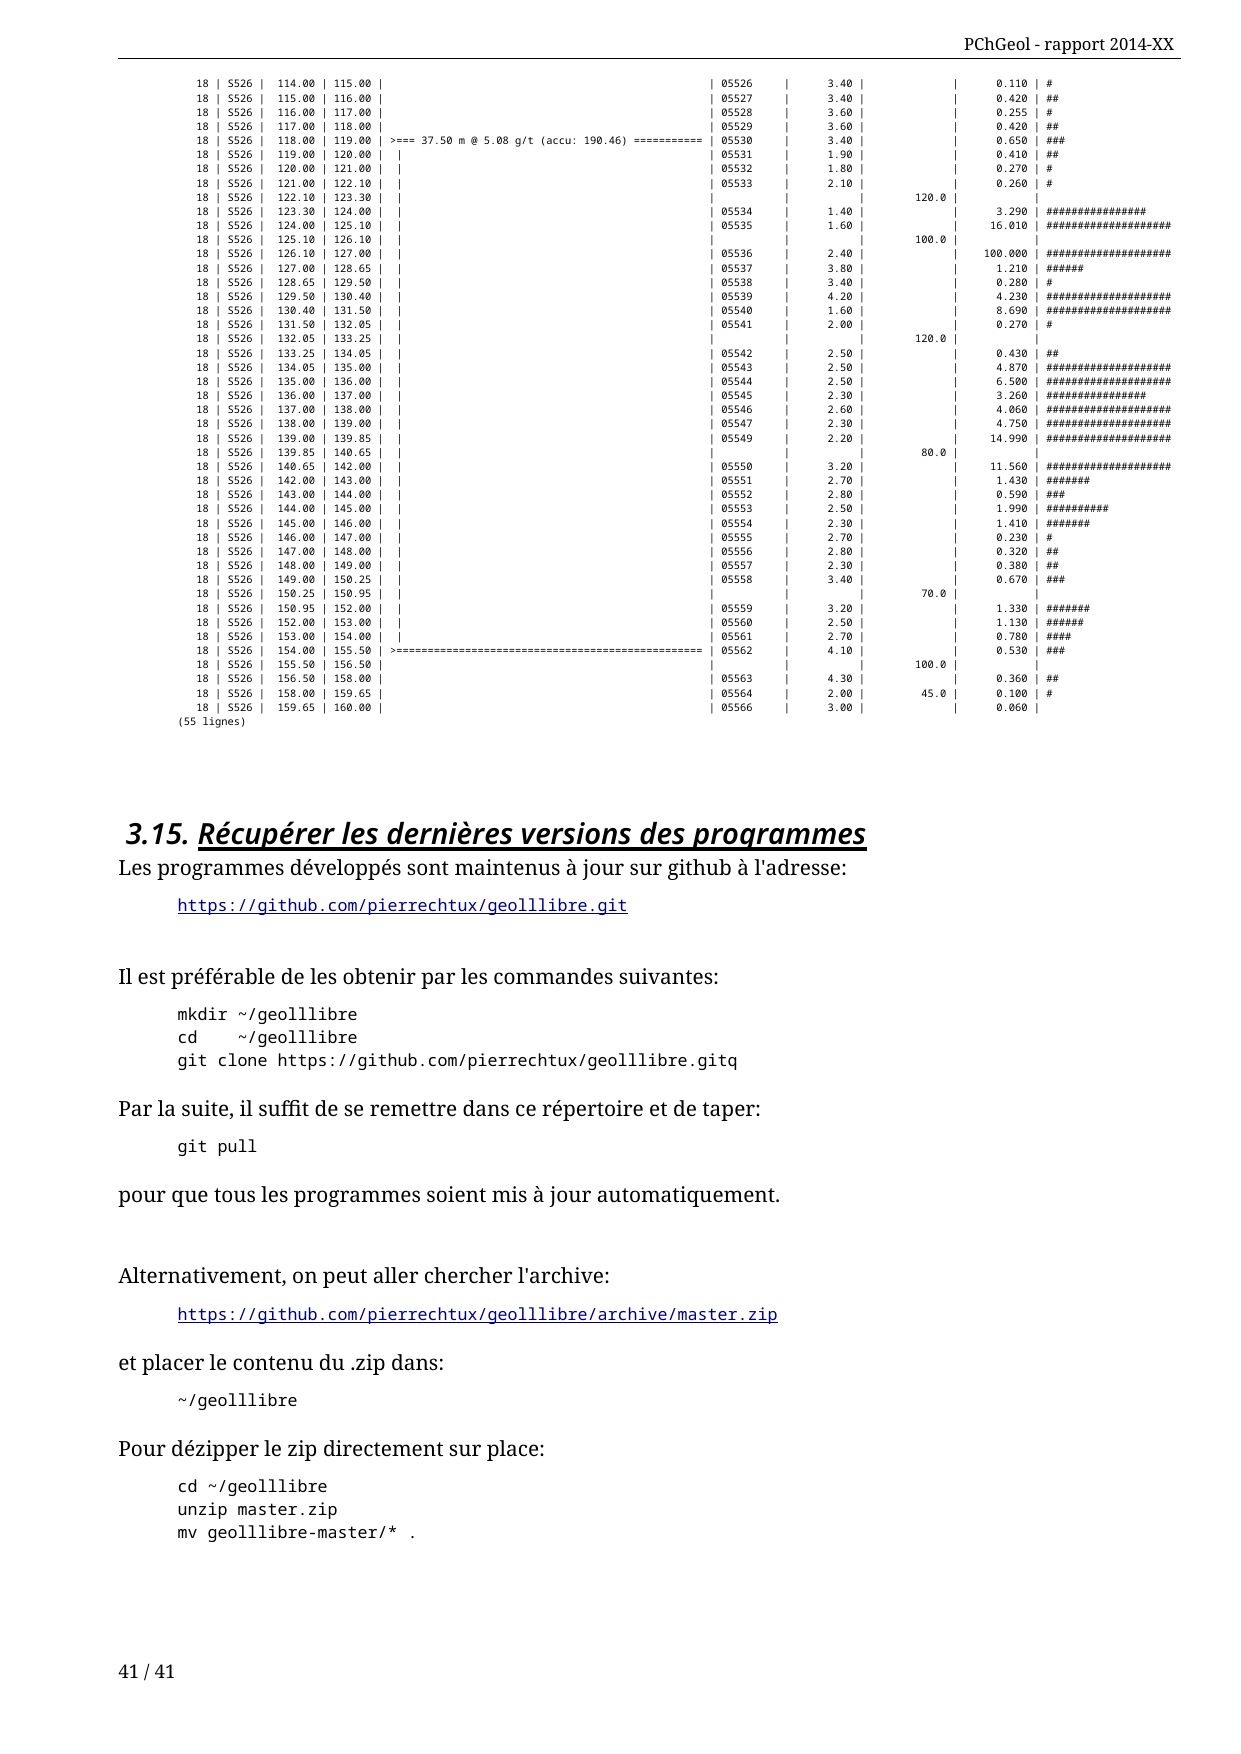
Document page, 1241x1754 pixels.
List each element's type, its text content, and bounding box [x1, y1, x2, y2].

text https://github.com/pierrechtux/geolllibre/archive/master.zip [177, 1302, 1181, 1325]
text 18 | S526 | 119.00 | 120.00 | | | 05531 | 1.90 | | 0.410 | ## [177, 148, 1181, 162]
text 18 | S526 | 148.00 | 149.00 | | | 05557 | 2.30 | | 0.380 | ## [177, 558, 1181, 573]
text 18 | S526 | 136.00 | 137.00 | | | 05545 | 2.30 | | 3.260 | ################ [177, 388, 1181, 403]
text 18 | S526 | 145.00 | 146.00 | | | 05554 | 2.30 | | 1.410 | ####### [177, 516, 1181, 530]
text 18 | S526 | 156.50 | 158.00 | | 05563 | 4.30 | | 0.360 | ## [177, 672, 1181, 686]
text 18 | S526 | 116.00 | 117.00 | | 05528 | 3.60 | | 0.255 | # [177, 105, 1181, 119]
text 18 | S526 | 158.00 | 159.65 | | 05564 | 2.00 | 45.0 | 0.100 | # [177, 686, 1181, 700]
text 18 | S526 | 128.65 | 129.50 | | | 05538 | 3.40 | | 0.280 | # [177, 275, 1181, 289]
text (55 lignes) [177, 714, 1181, 728]
text https://github.com/pierrechtux/geolllibre.git [177, 894, 1181, 917]
text mkdir ~/geolllibre [177, 1003, 1181, 1026]
text 18 | S526 | 115.00 | 116.00 | | 05527 | 3.40 | | 0.420 | ## [177, 91, 1181, 105]
text 18 | S526 | 133.25 | 134.05 | | | 05542 | 2.50 | | 0.430 | ## [177, 346, 1181, 360]
subtitle Récupérer les dernières versions des programmes [118, 813, 1181, 853]
text 18 | S526 | 150.95 | 152.00 | | | 05559 | 3.20 | | 1.330 | ####### [177, 601, 1181, 615]
text 18 | S526 | 129.50 | 130.40 | | | 05539 | 4.20 | | 4.230 | #################### [177, 289, 1181, 303]
text et placer le contenu du .zip dans: [118, 1348, 1181, 1376]
text 18 | S526 | 144.00 | 145.00 | | | 05553 | 2.50 | | 1.990 | ########## [177, 502, 1181, 516]
text mv geolllibre-master/* . [177, 1520, 1181, 1543]
text 18 | S526 | 139.85 | 140.65 | | | | | 80.0 | | [177, 445, 1181, 459]
text 18 | S526 | 117.00 | 118.00 | | 05529 | 3.60 | | 0.420 | ## [177, 119, 1181, 133]
text 18 | S526 | 137.00 | 138.00 | | | 05546 | 2.60 | | 4.060 | #################### [177, 403, 1181, 417]
text 18 | S526 | 134.05 | 135.00 | | | 05543 | 2.50 | | 4.870 | #################### [177, 360, 1181, 374]
text git pull [177, 1134, 1181, 1157]
text 18 | S526 | 135.00 | 136.00 | | | 05544 | 2.50 | | 6.500 | #################### [177, 374, 1181, 388]
text Il est préférable de les obtenir par les commandes suivantes: [118, 962, 1181, 991]
text 18 | S526 | 146.00 | 147.00 | | | 05555 | 2.70 | | 0.230 | # [177, 530, 1181, 544]
text 18 | S526 | 126.10 | 127.00 | | | 05536 | 2.40 | | 100.000 | #################### [177, 247, 1181, 261]
text 18 | S526 | 131.50 | 132.05 | | | 05541 | 2.00 | | 0.270 | # [177, 318, 1181, 332]
text 18 | S526 | 124.00 | 125.10 | | | 05535 | 1.60 | | 16.010 | #################### [177, 218, 1181, 233]
text 18 | S526 | 147.00 | 148.00 | | | 05556 | 2.80 | | 0.320 | ## [177, 544, 1181, 558]
text 18 | S526 | 123.30 | 124.00 | | | 05534 | 1.40 | | 3.290 | ################ [177, 204, 1181, 218]
text 18 | S526 | 140.65 | 142.00 | | | 05550 | 3.20 | | 11.560 | #################### [177, 459, 1181, 473]
text unzip master.zip [177, 1498, 1181, 1520]
text 18 | S526 | 127.00 | 128.65 | | | 05537 | 3.80 | | 1.210 | ###### [177, 261, 1181, 275]
text 18 | S526 | 154.00 | 155.50 | >================================================= | 05562 | 4.10 | | 0.530 | ### [177, 643, 1181, 658]
text 18 | S526 | 155.50 | 156.50 | | | | 100.0 | | [177, 658, 1181, 672]
text 18 | S526 | 132.05 | 133.25 | | | | | 120.0 | | [177, 332, 1181, 346]
text Les programmes développés sont maintenus à jour sur github à l'adresse: [118, 853, 1181, 882]
text 18 | S526 | 139.00 | 139.85 | | | 05549 | 2.20 | | 14.990 | #################### [177, 431, 1181, 445]
text cd ~/geolllibre [177, 1475, 1181, 1498]
text cd ~/geolllibre [177, 1026, 1181, 1048]
text 18 | S526 | 130.40 | 131.50 | | | 05540 | 1.60 | | 8.690 | #################### [177, 303, 1181, 318]
text Par la suite, il suffit de se remettre dans ce répertoire et de taper: [118, 1094, 1181, 1122]
text git clone https://github.com/pierrechtux/geolllibre.gitq [177, 1048, 1181, 1071]
text 18 | S526 | 125.10 | 126.10 | | | | | 100.0 | | [177, 233, 1181, 247]
text 18 | S526 | 153.00 | 154.00 | | | 05561 | 2.70 | | 0.780 | #### [177, 629, 1181, 643]
text 18 | S526 | 149.00 | 150.25 | | | 05558 | 3.40 | | 0.670 | ### [177, 573, 1181, 587]
text 18 | S526 | 118.00 | 119.00 | >=== 37.50 m @ 5.08 g/t (accu: 190.46) =========== | 05530 | 3.40 | | 0.650 | ### [177, 133, 1181, 148]
text 18 | S526 | 159.65 | 160.00 | | 05566 | 3.00 | | 0.060 | [177, 700, 1181, 714]
text 18 | S526 | 121.00 | 122.10 | | | 05533 | 2.10 | | 0.260 | # [177, 176, 1181, 190]
text 18 | S526 | 142.00 | 143.00 | | | 05551 | 2.70 | | 1.430 | ####### [177, 473, 1181, 488]
text ~/geolllibre [177, 1389, 1181, 1411]
text pour que tous les programmes soient mis à jour automatiquement. [118, 1180, 1181, 1208]
text 18 | S526 | 120.00 | 121.00 | | | 05532 | 1.80 | | 0.270 | # [177, 162, 1181, 176]
text Pour dézipper le zip directement sur place: [118, 1434, 1181, 1463]
text 18 | S526 | 114.00 | 115.00 | | 05526 | 3.40 | | 0.110 | # [177, 77, 1181, 91]
text 18 | S526 | 138.00 | 139.00 | | | 05547 | 2.30 | | 4.750 | #################### [177, 417, 1181, 431]
text 18 | S526 | 152.00 | 153.00 | | | 05560 | 2.50 | | 1.130 | ###### [177, 615, 1181, 629]
text Alternativement, on peut aller chercher l'archive: [118, 1262, 1181, 1290]
text 18 | S526 | 150.25 | 150.95 | | | | | 70.0 | | [177, 587, 1181, 601]
text 18 | S526 | 143.00 | 144.00 | | | 05552 | 2.80 | | 0.590 | ### [177, 488, 1181, 502]
text 18 | S526 | 122.10 | 123.30 | | | | | 120.0 | | [177, 190, 1181, 204]
